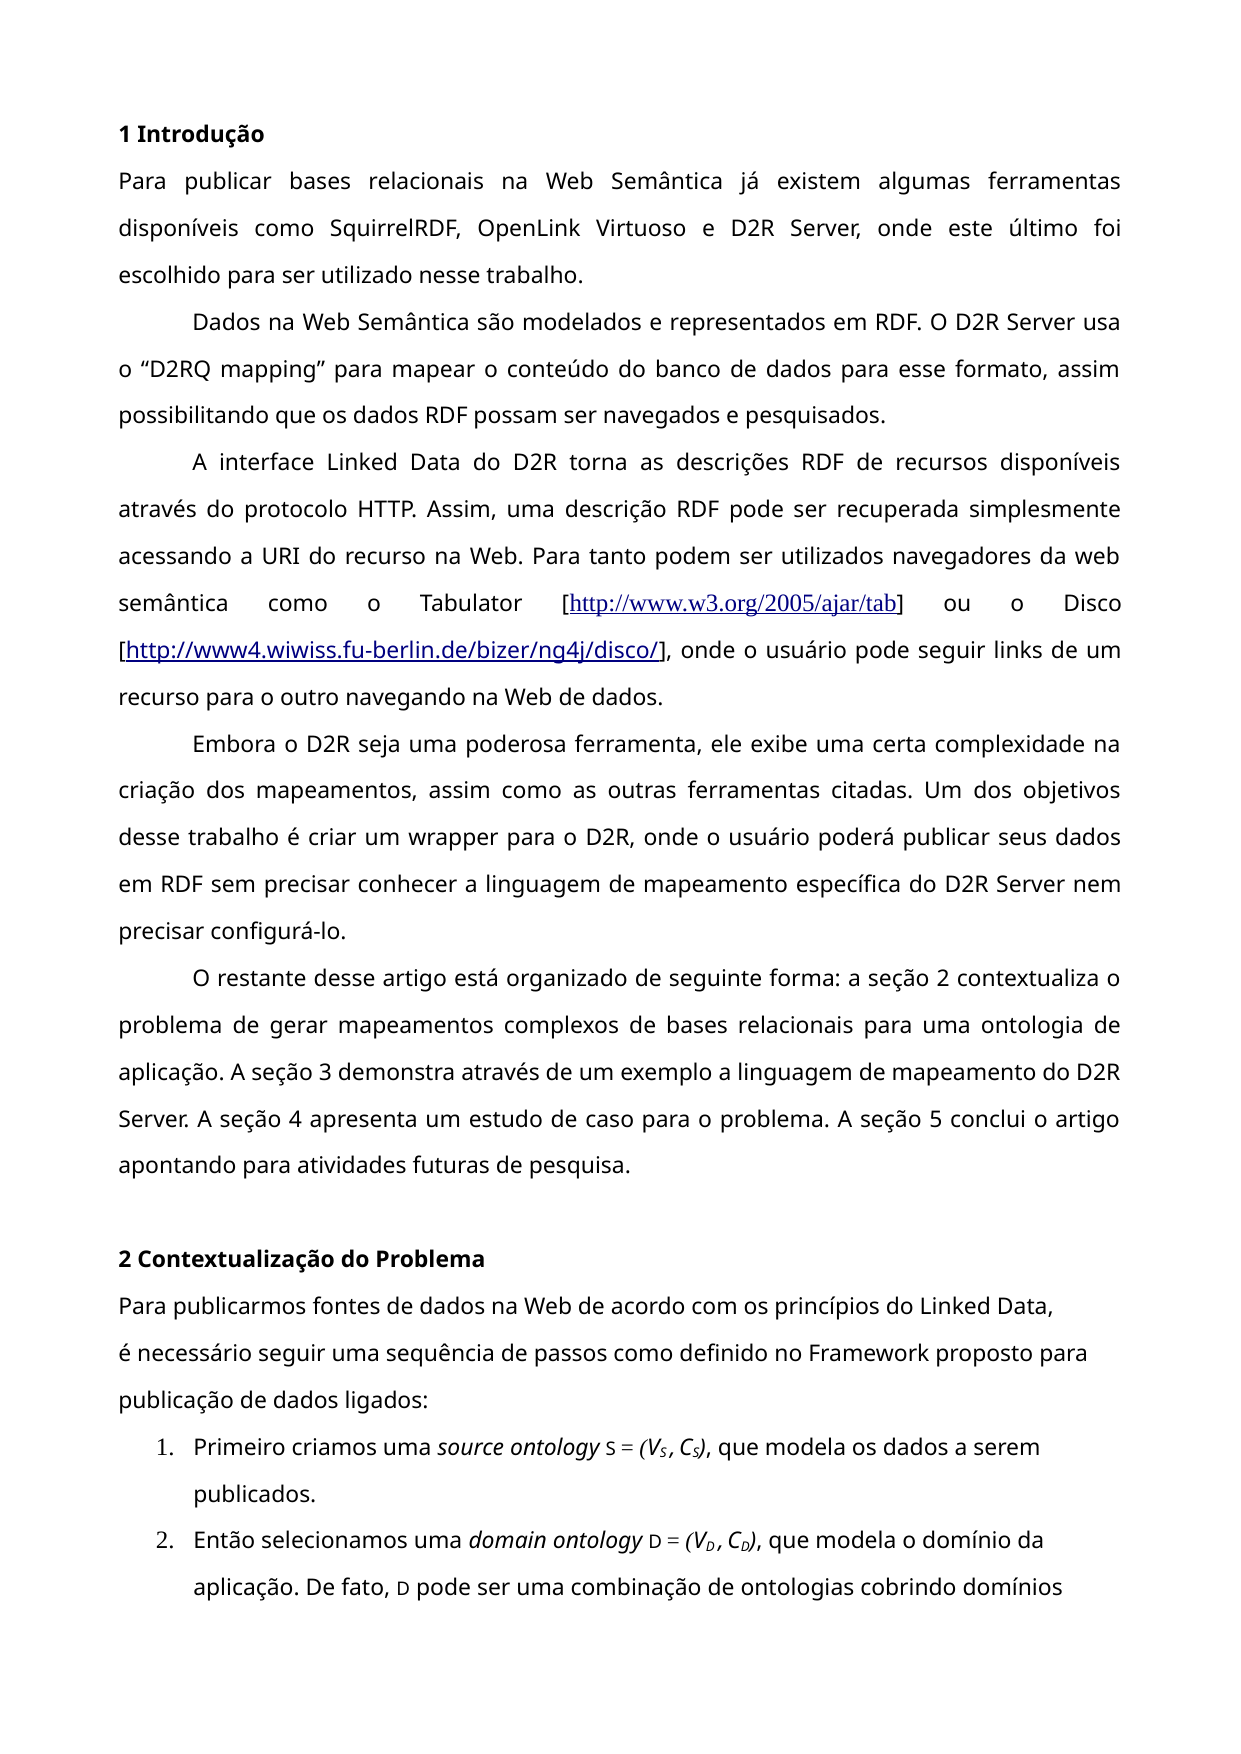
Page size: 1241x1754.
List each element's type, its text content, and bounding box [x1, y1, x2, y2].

list Primeiro criamos uma source ontology S = (VS , CS), que modela os dados a serem publicados. [156, 1431, 1122, 1509]
text 2 Contextualização do Problema [118, 1243, 1122, 1274]
text é necessário seguir uma sequência de passos como definido no Framework proposto para publicação de dados ligados: [118, 1337, 1122, 1415]
list Então selecionamos uma domain ontology D = (VD , CD), que modela o domínio da aplicação. De fato, D pode ser uma combinação de ontologias cobrindo domínios [156, 1524, 1122, 1602]
text A interface Linked Data do D2R torna as descrições RDF de recursos disponíveis através do protocolo HTTP. Assim, uma descrição RDF pode ser recuperada simplesmente acessando a URI do recurso na Web. Para tanto podem ser utilizados navegadores da web semântica como o Tabulator [http://www.w3.org/2005/ajar/tab] ou o Disco [http://www4.wiwiss.fu-berlin.de/bizer/ng4j/disco/], onde o usuário pode seguir links de um recurso para o outro navegando na Web de dados. [118, 446, 1122, 712]
text 1 Introdução [118, 118, 1122, 149]
text Para publicarmos fontes de dados na Web de acordo com os princípios do Linked Data, [118, 1290, 1122, 1321]
text Embora o D2R seja uma poderosa ferramenta, ele exibe uma certa complexidade na criação dos mapeamentos, assim como as outras ferramentas citadas. Um dos objetivos desse trabalho é criar um wrapper para o D2R, onde o usuário poderá publicar seus dados em RDF sem precisar conhecer a linguagem de mapeamento específica do D2R Server nem precisar configurá-lo. [118, 727, 1122, 946]
text O restante desse artigo está organizado de seguinte forma: a seção 2 contextualiza o problema de gerar mapeamentos complexos de bases relacionais para uma ontologia de aplicação. A seção 3 demonstra através de um exemplo a linguagem de mapeamento do D2R Server. A seção 4 apresenta um estudo de caso para o problema. A seção 5 conclui o artigo apontando para atividades futuras de pesquisa. [118, 962, 1122, 1181]
text Dados na Web Semântica são modelados e representados em RDF. O D2R Server usa o “D2RQ mapping” para mapear o conteúdo do banco de dados para esse formato, assim possibilitando que os dados RDF possam ser navegados e pesquisados. [118, 306, 1122, 431]
text Para publicar bases relacionais na Web Semântica já existem algumas ferramentas disponíveis como SquirrelRDF, OpenLink Virtuoso e D2R Server, onde este último foi escolhido para ser utilizado nesse trabalho. [118, 165, 1122, 290]
